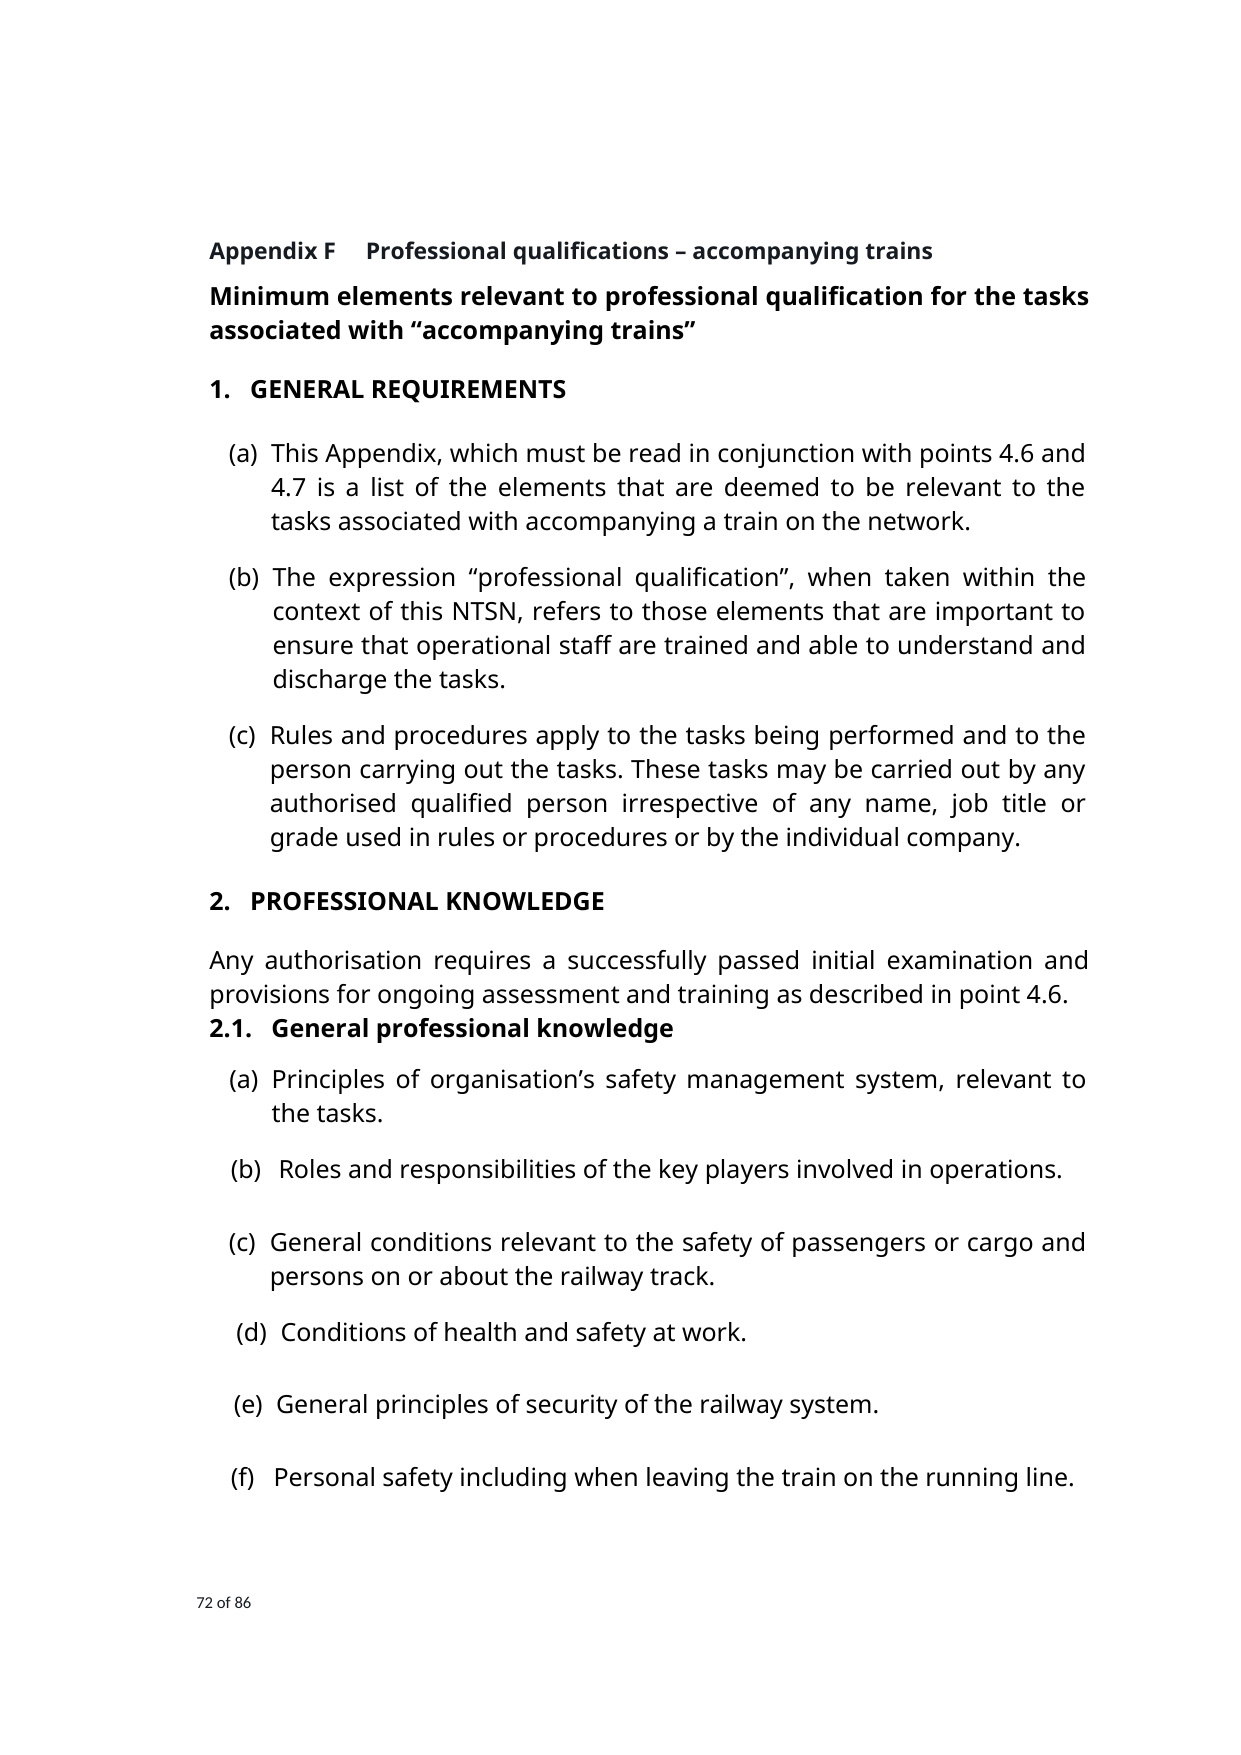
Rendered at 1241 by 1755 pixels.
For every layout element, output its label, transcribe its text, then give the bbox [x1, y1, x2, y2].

text 2.1. General professional knowledge [209, 1011, 1090, 1044]
table_header Principles of organisation’s safety management system, relevant to the tasks. [265, 1046, 1090, 1133]
text 2. PROFESSIONAL KNOWLEDGE [209, 883, 1090, 917]
text Any authorisation requires a successfully passed initial examination and provisions for ongoing assessment and training as described in point 4.6. [209, 942, 1090, 1011]
table_header [210, 544, 220, 699]
list Professional qualifications – accompanying trains [209, 233, 1090, 266]
table_header [210, 1444, 222, 1513]
table_header [210, 1371, 225, 1441]
table_header General principles of security of the railway system. [269, 1371, 1090, 1441]
table_header (f) [223, 1444, 265, 1513]
text Minimum elements relevant to professional qualification for the tasks associated with “accompanying trains” [209, 278, 1090, 346]
table_header (a) [221, 420, 262, 541]
table_header [210, 702, 220, 857]
table_header (b) [221, 544, 264, 699]
table_header This Appendix, which must be read in conjunction with points 4.6 and 4.7 is a list of the elements that are deemed to be relevant to the tasks associated with accompanying a train on the network. [264, 420, 1090, 541]
table_header (d) [229, 1299, 272, 1368]
table_header (b) [224, 1136, 270, 1206]
table_header [210, 1209, 220, 1296]
table_header Conditions of health and safety at work. [273, 1299, 1090, 1368]
table_header [210, 420, 220, 541]
table_header Rules and procedures apply to the tasks being performed and to the person carrying out the tasks. These tasks may be carried out by any authorised qualified person irrespective of any name, job title or grade used in rules or procedures or by the individual company. [263, 702, 1090, 857]
table_header (c) [221, 702, 261, 857]
text 1. GENERAL REQUIREMENTS [209, 371, 1090, 406]
table_header [210, 1136, 222, 1206]
table_header (c) [221, 1209, 261, 1296]
table_header (a) [222, 1046, 263, 1133]
table_header [210, 1299, 228, 1368]
table_header General conditions relevant to the safety of passengers or cargo and persons on or about the railway track. [263, 1209, 1090, 1296]
table_header Roles and responsibilities of the key players involved in operations. [271, 1136, 1090, 1206]
table_header (e) [226, 1371, 267, 1441]
table_header [210, 1046, 221, 1133]
table_header The expression “professional qualification”, when taken within the context of this NTSN, refers to those elements that are important to ensure that operational staff are trained and able to understand and discharge the tasks. [265, 544, 1090, 699]
table_header Personal safety including when leaving the train on the running line. [266, 1444, 1090, 1513]
